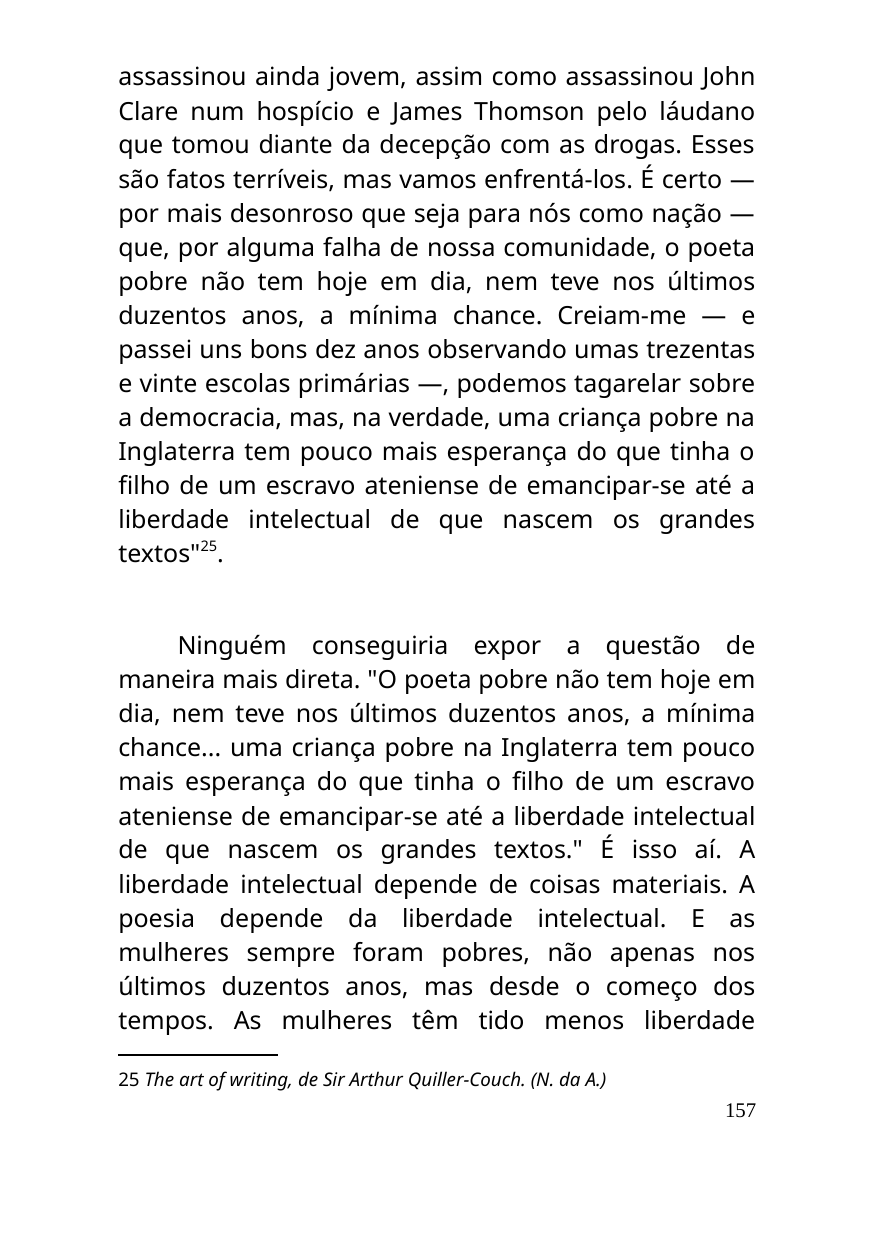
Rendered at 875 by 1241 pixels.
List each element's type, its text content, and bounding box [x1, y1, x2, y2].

text Ninguém conseguiria expor a questão de maneira mais direta. "O poeta pobre não tem hoje em dia, nem teve nos últimos duzentos anos, a mínima chance... uma criança pobre na Inglaterra tem pouco mais esperança do que tinha o filho de um escravo ateniense de emancipar-se até a liberdade intelectual de que nascem os grandes textos." É isso aí. A liberdade intelectual depende de coisas materiais. A poesia depende da liberdade intelectual. E as mulheres sempre foram pobres, não apenas nos últimos duzentos anos, mas desde o começo dos tempos. As mulheres têm tido menos liberdade [118, 628, 756, 1037]
text The art of writing, de Sir Arthur Quiller-Couch. (N. da A.) [118, 1067, 756, 1092]
text assassinou ainda jovem, assim como assassinou John Clare num hospício e James Thomson pelo láudano que tomou diante da decepção com as drogas. Esses são fatos terríveis, mas vamos enfrentá-los. É certo — por mais desonroso que seja para nós como nação — que, por alguma falha de nossa comunidade, o poeta pobre não tem hoje em dia, nem teve nos últimos duzentos anos, a mínima chance. Creiam-me — e passei uns bons dez anos observando umas trezentas e vinte escolas primárias —, podemos tagarelar sobre a democracia, mas, na verdade, uma criança pobre na Inglaterra tem pouco mais esperança do que tinha o filho de um escravo ateniense de emancipar-se até a liberdade intelectual de que nascem os grandes textos". [118, 59, 756, 570]
